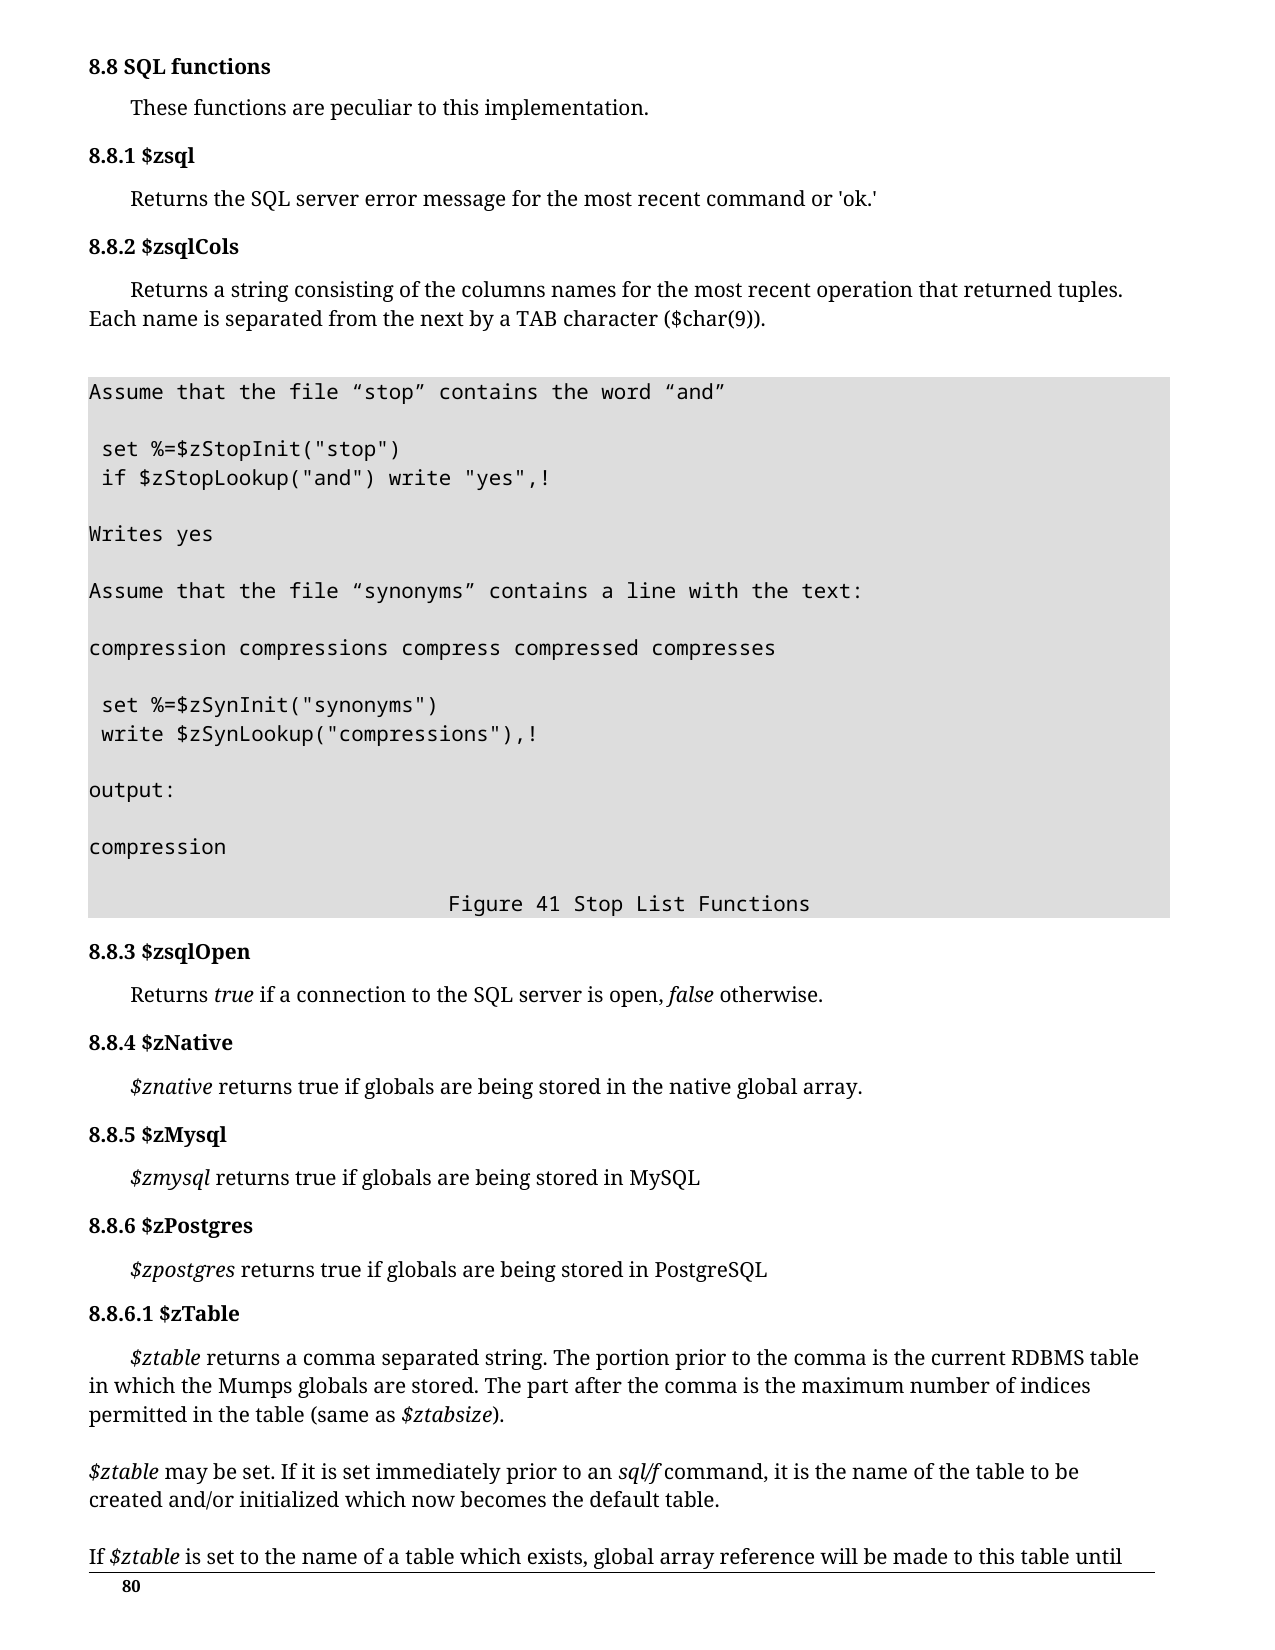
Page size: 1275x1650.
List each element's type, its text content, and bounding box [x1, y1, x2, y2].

subtitle $zPostgres [88, 1211, 1170, 1240]
text Returns the SQL server error message for the most recent command or 'ok.' [88, 184, 1155, 213]
subtitle $zTable [88, 1299, 1170, 1328]
text $zpostgres returns true if globals are being stored in PostgreSQL [88, 1255, 1155, 1283]
text These functions are peculiar to this implementation. [88, 93, 1155, 121]
text compression compressions compress compressed compresses [88, 633, 1170, 662]
text Writes yes [88, 519, 1170, 548]
subtitle $zNative [88, 1028, 1170, 1057]
text $zmysql returns true if globals are being stored in MySQL [88, 1163, 1155, 1192]
text Assume that the file “stop” contains the word “and” [88, 377, 1170, 406]
text compression [88, 832, 1170, 861]
subtitle $zsqlCols [88, 232, 1170, 261]
text if $zStopLookup("and") write "yes",! [88, 463, 1170, 491]
text write $zSynLookup("compressions"),! [88, 719, 1170, 747]
text $ztable may be set. If it is set immediately prior to an sql/f command, it is the name of the table to be created and/or initialized which now becomes the default table. If $ztable is set to the name of a table which exists, global array reference will be made to this table until [88, 1428, 1155, 1571]
subtitle $zsql [88, 141, 1170, 169]
subtitle $zsqlOpen [88, 937, 1170, 966]
text Returns a string consisting of the columns names for the most recent operation that returned tuples. Each name is separated from the next by a TAB character ($char(9)). [88, 276, 1155, 332]
subtitle $zMysql [88, 1120, 1170, 1148]
text $znative returns true if globals are being stored in the native global array. [88, 1072, 1155, 1100]
text set %=$zSynInit("synonyms") [88, 690, 1170, 719]
text Assume that the file “synonyms” contains a line with the text: [88, 576, 1170, 605]
text $ztable returns a comma separated string. The portion prior to the comma is the current RDBMS table in which the Mumps globals are stored. The part after the comma is the maximum number of indices permitted in the table (same as $ztabsize). [88, 1343, 1155, 1428]
text output: [88, 776, 1170, 804]
text set %=$zStopInit("stop") [88, 434, 1170, 463]
subtitle SQL functions [88, 52, 1170, 81]
text Figure 41 Stop List Functions [88, 889, 1170, 918]
text Returns true if a connection to the SQL server is open, false otherwise. [88, 981, 1155, 1009]
